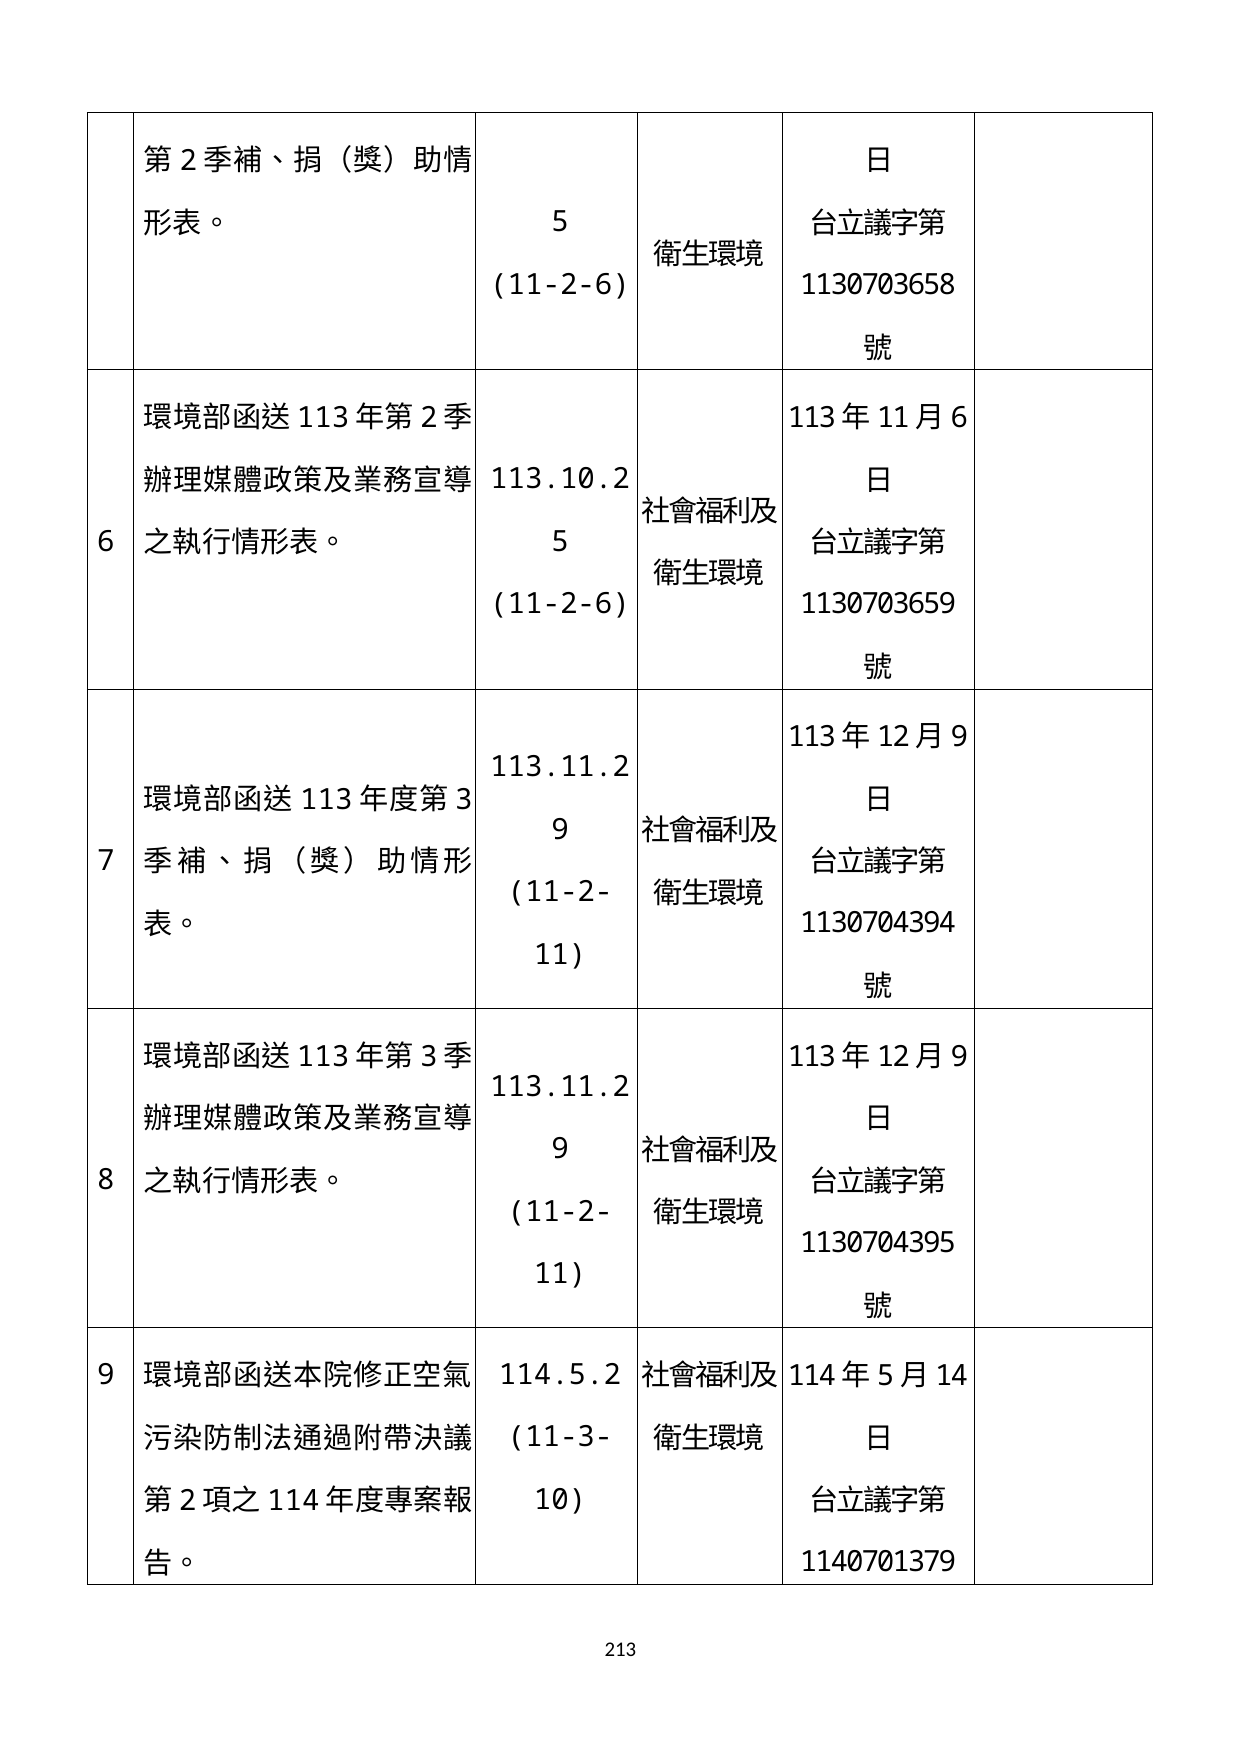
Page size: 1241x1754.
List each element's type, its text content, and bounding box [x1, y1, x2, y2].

table_cell 社會福利及衛生環境 [638, 370, 782, 688]
table_cell 環境部函送本院修正空氣污染防制法通過附帶決議第2項之114年度專案報告。 [134, 1328, 475, 1584]
table_cell [88, 1009, 133, 1327]
table_cell [975, 1009, 1152, 1327]
table_cell [975, 113, 1152, 369]
table_cell 113年11月6日 台立議字第1130703659號 [783, 370, 974, 688]
table_cell 衛生環境 [638, 113, 782, 369]
table_cell 社會福利及衛生環境 [638, 1009, 782, 1327]
table_cell [975, 1328, 1152, 1584]
table_cell [88, 1328, 133, 1584]
table_cell 113年12月9日 台立議字第1130704395號 [783, 1009, 974, 1327]
table_cell 5 (11-2-6) [476, 113, 637, 369]
table_cell 114.5.2 (11-3-10) [476, 1328, 637, 1584]
table_cell 113.11.29 (11-2-11) [476, 690, 637, 1008]
table_cell [975, 370, 1152, 688]
table_cell 第2季補、捐（獎）助情形表。 [134, 113, 475, 369]
table_cell 環境部函送113年第3季辦理媒體政策及業務宣導之執行情形表。 [134, 1009, 475, 1327]
table_cell 113.10.25 (11-2-6) [476, 370, 637, 688]
table_cell 環境部函送113年度第3季補、捐（獎）助情形表。 [134, 690, 475, 1008]
table_cell 113.11.29 (11-2-11) [476, 1009, 637, 1327]
table_cell 環境部函送113年第2季辦理媒體政策及業務宣導之執行情形表。 [134, 370, 475, 688]
table_cell [88, 113, 133, 369]
table_cell 社會福利及衛生環境 [638, 1328, 782, 1584]
table_cell 社會福利及衛生環境 [638, 690, 782, 1008]
table_cell [975, 690, 1152, 1008]
table_cell 日 台立議字第1130703658號 [783, 113, 974, 369]
table_cell [88, 690, 133, 1008]
table_cell [88, 370, 133, 688]
table_cell 113年12月9日 台立議字第1130704394號 [783, 690, 974, 1008]
table_cell 114年5月14日 台立議字第1140701379 [783, 1328, 974, 1584]
